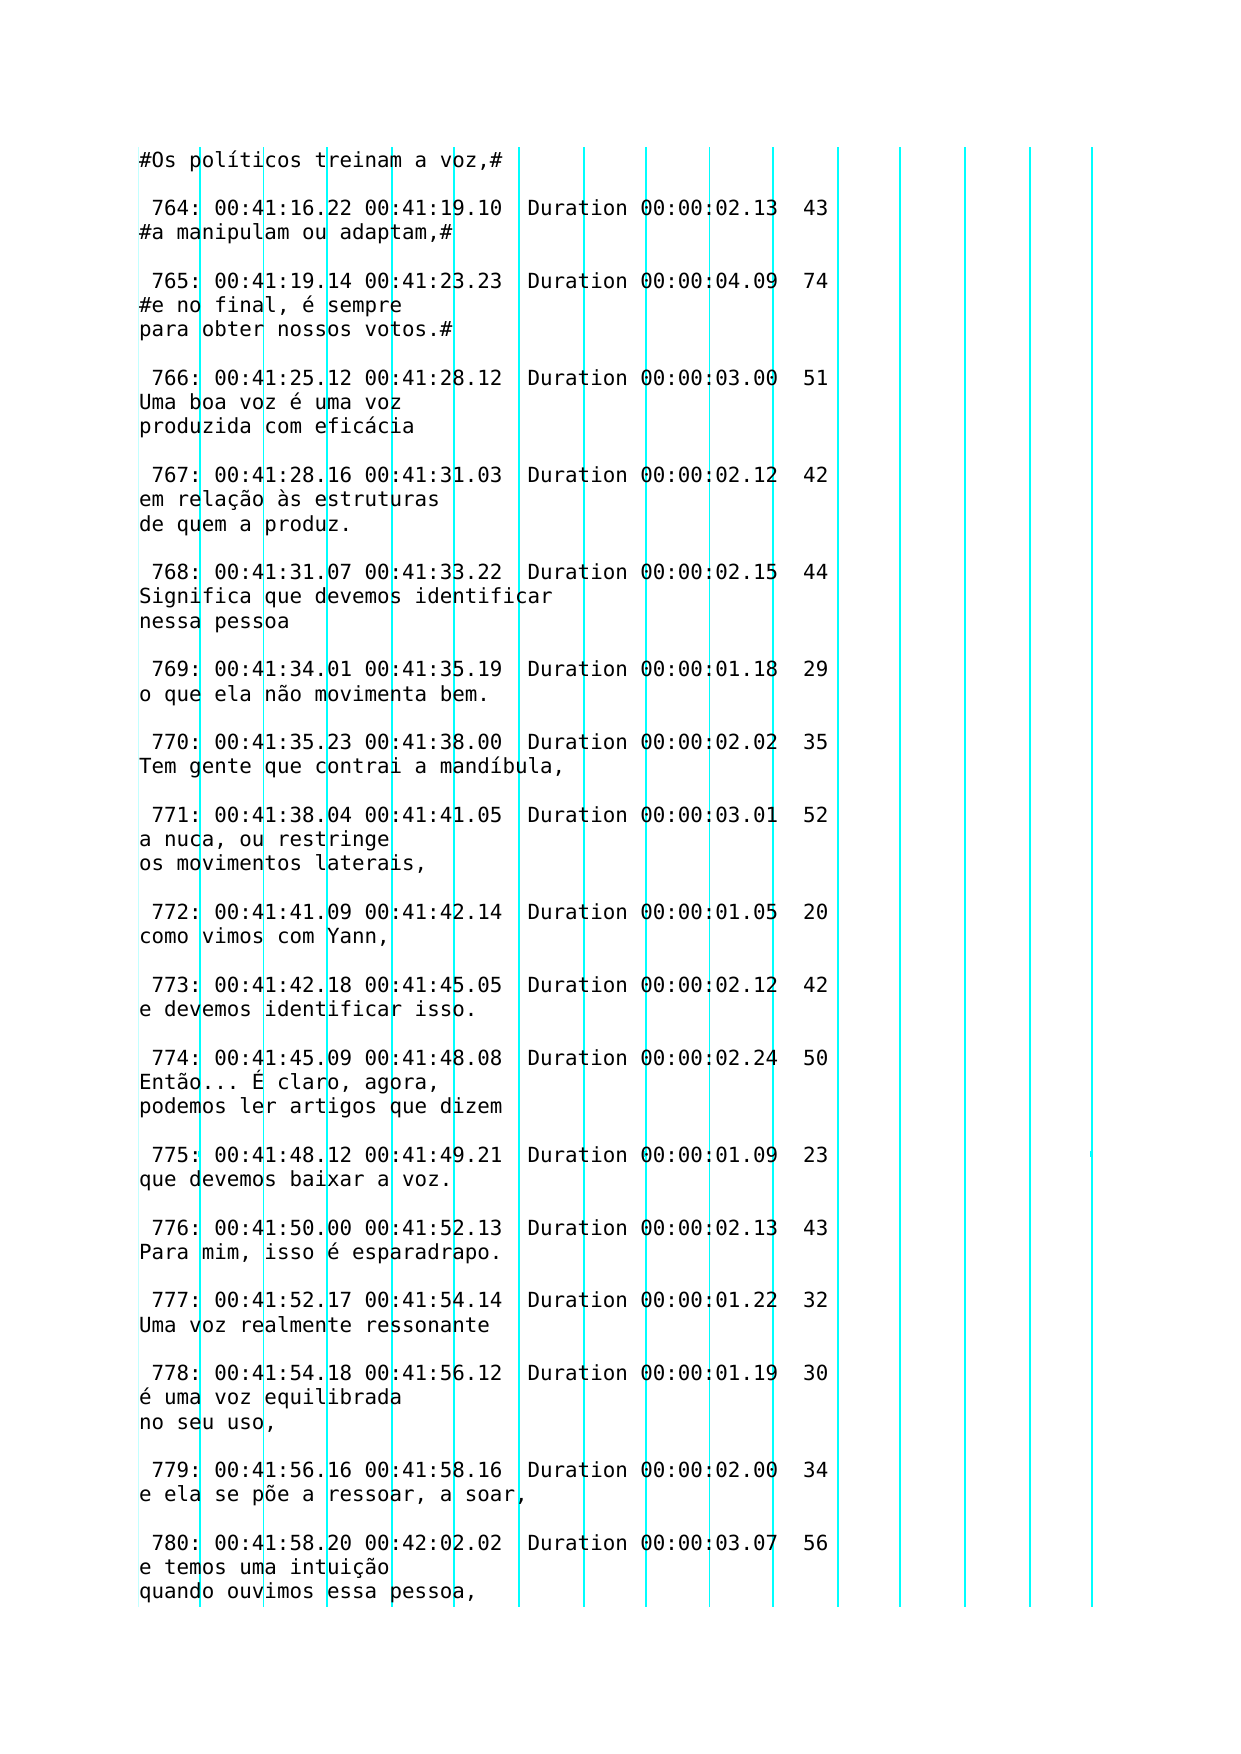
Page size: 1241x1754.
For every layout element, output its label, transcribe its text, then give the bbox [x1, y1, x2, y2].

text #a manipulam ou adaptam,# [139, 220, 1101, 245]
text produzida com eficácia [139, 414, 1101, 439]
text em relação às estruturas [139, 487, 1101, 512]
text 772: 00:41:41.09 00:41:42.14 Duration 00:00:01.05 20 [139, 900, 1101, 924]
text 776: 00:41:50.00 00:41:52.13 Duration 00:00:02.13 43 [139, 1216, 1101, 1240]
text Uma voz realmente ressonante [139, 1313, 1101, 1337]
text que devemos baixar a voz. [139, 1167, 1101, 1191]
text e ela se põe a ressoar, a soar, [139, 1482, 1101, 1507]
text para obter nossos votos.# [139, 317, 1101, 342]
text no seu uso, [139, 1410, 1101, 1434]
text 778: 00:41:54.18 00:41:56.12 Duration 00:00:01.19 30 [139, 1361, 1101, 1385]
text #e no final, é sempre [139, 293, 1101, 317]
text 768: 00:41:31.07 00:41:33.22 Duration 00:00:02.15 44 [139, 560, 1101, 584]
text Significa que devemos identificar [139, 584, 1101, 609]
text 767: 00:41:28.16 00:41:31.03 Duration 00:00:02.12 42 [139, 463, 1101, 487]
text 779: 00:41:56.16 00:41:58.16 Duration 00:00:02.00 34 [139, 1458, 1101, 1482]
text é uma voz equilibrada [139, 1385, 1101, 1410]
text os movimentos laterais, [139, 851, 1101, 876]
text e devemos identificar isso. [139, 997, 1101, 1021]
text Para mim, isso é esparadrapo. [139, 1240, 1101, 1264]
text Então... É claro, agora, [139, 1070, 1101, 1094]
text o que ela não movimenta bem. [139, 682, 1101, 706]
text podemos ler artigos que dizem [139, 1094, 1101, 1118]
picture [138, 147, 1102, 1607]
text 771: 00:41:38.04 00:41:41.05 Duration 00:00:03.01 52 [139, 803, 1101, 827]
text 769: 00:41:34.01 00:41:35.19 Duration 00:00:01.18 29 [139, 657, 1101, 682]
text 775: 00:41:48.12 00:41:49.21 Duration 00:00:01.09 23 [139, 1143, 1101, 1167]
text 765: 00:41:19.14 00:41:23.23 Duration 00:00:04.09 74 [139, 269, 1101, 293]
text 774: 00:41:45.09 00:41:48.08 Duration 00:00:02.24 50 [139, 1046, 1101, 1070]
text 766: 00:41:25.12 00:41:28.12 Duration 00:00:03.00 51 [139, 366, 1101, 390]
text 770: 00:41:35.23 00:41:38.00 Duration 00:00:02.02 35 [139, 730, 1101, 754]
text 777: 00:41:52.17 00:41:54.14 Duration 00:00:01.22 32 [139, 1288, 1101, 1313]
text 773: 00:41:42.18 00:41:45.05 Duration 00:00:02.12 42 [139, 973, 1101, 997]
text 780: 00:41:58.20 00:42:02.02 Duration 00:00:03.07 56 [139, 1531, 1101, 1555]
text a nuca, ou restringe [139, 827, 1101, 851]
text nessa pessoa [139, 609, 1101, 633]
text 764: 00:41:16.22 00:41:19.10 Duration 00:00:02.13 43 [139, 196, 1101, 220]
text #Os políticos treinam a voz,# [139, 148, 1101, 172]
text quando ouvimos essa pessoa, [139, 1579, 1101, 1604]
text Tem gente que contrai a mandíbula, [139, 754, 1101, 779]
text e temos uma intuição [139, 1555, 1101, 1579]
text como vimos com Yann, [139, 924, 1101, 948]
text de quem a produz. [139, 512, 1101, 536]
text Uma boa voz é uma voz [139, 390, 1101, 414]
